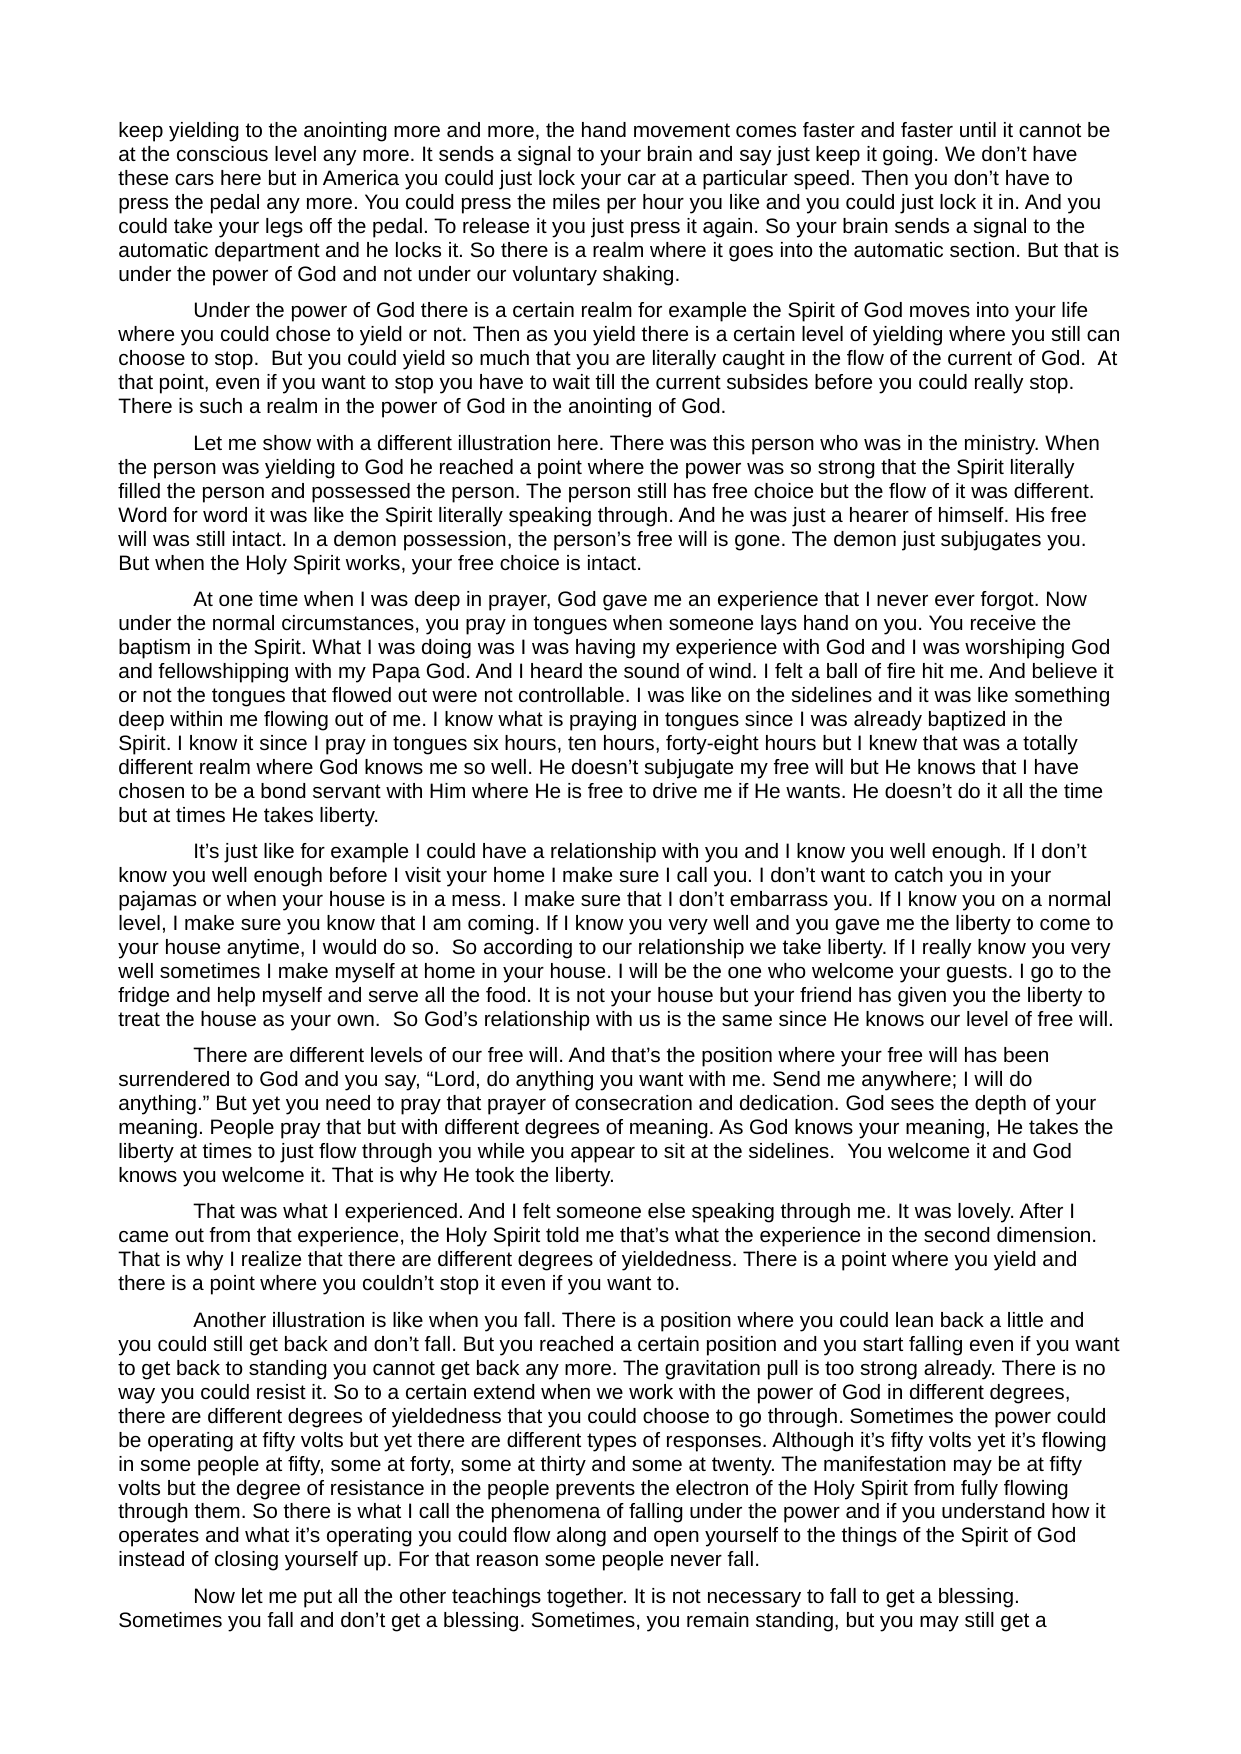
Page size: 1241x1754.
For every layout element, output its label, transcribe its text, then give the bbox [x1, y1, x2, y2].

text There are different levels of our free will. And that’s the position where your free will has been surrendered to God and you say, “Lord, do anything you want with me. Send me anywhere; I will do anything.” But yet you need to pray that prayer of consecration and dedication. God sees the depth of your meaning. People pray that but with different degrees of meaning. As God knows your meaning, He takes the liberty at times to just flow through you while you appear to sit at the sidelines. You welcome it and God knows you welcome it. That is why He took the liberty. [118, 1043, 1122, 1187]
text keep yielding to the anointing more and more, the hand movement comes faster and faster until it cannot be at the conscious level any more. It sends a signal to your brain and say just keep it going. We don’t have these cars here but in America you could just lock your car at a particular speed. Then you don’t have to press the pedal any more. You could press the miles per hour you like and you could just lock it in. And you could take your legs off the pedal. To release it you just press it again. So your brain sends a signal to the automatic department and he locks it. So there is a realm where it goes into the automatic section. But that is under the power of God and not under our voluntary shaking. [118, 118, 1122, 286]
text Another illustration is like when you fall. There is a position where you could lean back a little and you could still get back and don’t fall. But you reached a certain position and you start falling even if you want to get back to standing you cannot get back any more. The gravitation pull is too strong already. There is no way you could resist it. So to a certain extend when we work with the power of God in different degrees, there are different degrees of yieldedness that you could choose to go through. Sometimes the power could be operating at fifty volts but yet there are different types of responses. Although it’s fifty volts yet it’s flowing in some people at fifty, some at forty, some at thirty and some at twenty. The manifestation may be at fifty volts but the degree of resistance in the people prevents the electron of the Holy Spirit from fully flowing through them. So there is what I call the phenomena of falling under the power and if you understand how it operates and what it’s operating you could flow along and open yourself to the things of the Spirit of God instead of closing yourself up. For that reason some people never fall. [118, 1308, 1122, 1571]
text Let me show with a different illustration here. There was this person who was in the ministry. When the person was yielding to God he reached a point where the power was so strong that the Spirit literally filled the person and possessed the person. The person still has free choice but the flow of it was different. Word for word it was like the Spirit literally speaking through. And he was just a hearer of himself. His free will was still intact. In a demon possession, the person’s free will is gone. The demon just subjugates you. But when the Holy Spirit works, your free choice is intact. [118, 431, 1122, 574]
text That was what I experienced. And I felt someone else speaking through me. It was lovely. After I came out from that experience, the Holy Spirit told me that’s what the experience in the second dimension. That is why I realize that there are different degrees of yieldedness. There is a point where you yield and there is a point where you couldn’t stop it even if you want to. [118, 1199, 1122, 1295]
text At one time when I was deep in prayer, God gave me an experience that I never ever forgot. Now under the normal circumstances, you pray in tongues when someone lays hand on you. You receive the baptism in the Spirit. What I was doing was I was having my experience with God and I was worshiping God and fellowshipping with my Papa God. And I heard the sound of wind. I felt a ball of fire hit me. And believe it or not the tongues that flowed out were not controllable. I was like on the sidelines and it was like something deep within me flowing out of me. I know what is praying in tongues since I was already baptized in the Spirit. I know it since I pray in tongues six hours, ten hours, forty-eight hours but I knew that was a totally different realm where God knows me so well. He doesn’t subjugate my free will but He knows that I have chosen to be a bond servant with Him where He is free to drive me if He wants. He doesn’t do it all the time but at times He takes liberty. [118, 587, 1122, 826]
text Under the power of God there is a certain realm for example the Spirit of God moves into your life where you could chose to yield or not. Then as you yield there is a certain level of yielding where you still can choose to stop. But you could yield so much that you are literally caught in the flow of the current of God. At that point, even if you want to stop you have to wait till the current subsides before you could really stop. There is such a realm in the power of God in the anointing of God. [118, 298, 1122, 418]
text Now let me put all the other teachings together. It is not necessary to fall to get a blessing. Sometimes you fall and don’t get a blessing. Sometimes, you remain standing, but you may still get a [118, 1584, 1122, 1632]
text It’s just like for example I could have a relationship with you and I know you well enough. If I don’t know you well enough before I visit your home I make sure I call you. I don’t want to catch you in your pajamas or when your house is in a mess. I make sure that I don’t embarrass you. If I know you on a normal level, I make sure you know that I am coming. If I know you very well and you gave me the liberty to come to your house anytime, I would do so. So according to our relationship we take liberty. If I really know you very well sometimes I make myself at home in your house. I will be the one who welcome your guests. I go to the fridge and help myself and serve all the food. It is not your house but your friend has given you the liberty to treat the house as your own. So God’s relationship with us is the same since He knows our level of free will. [118, 839, 1122, 1031]
